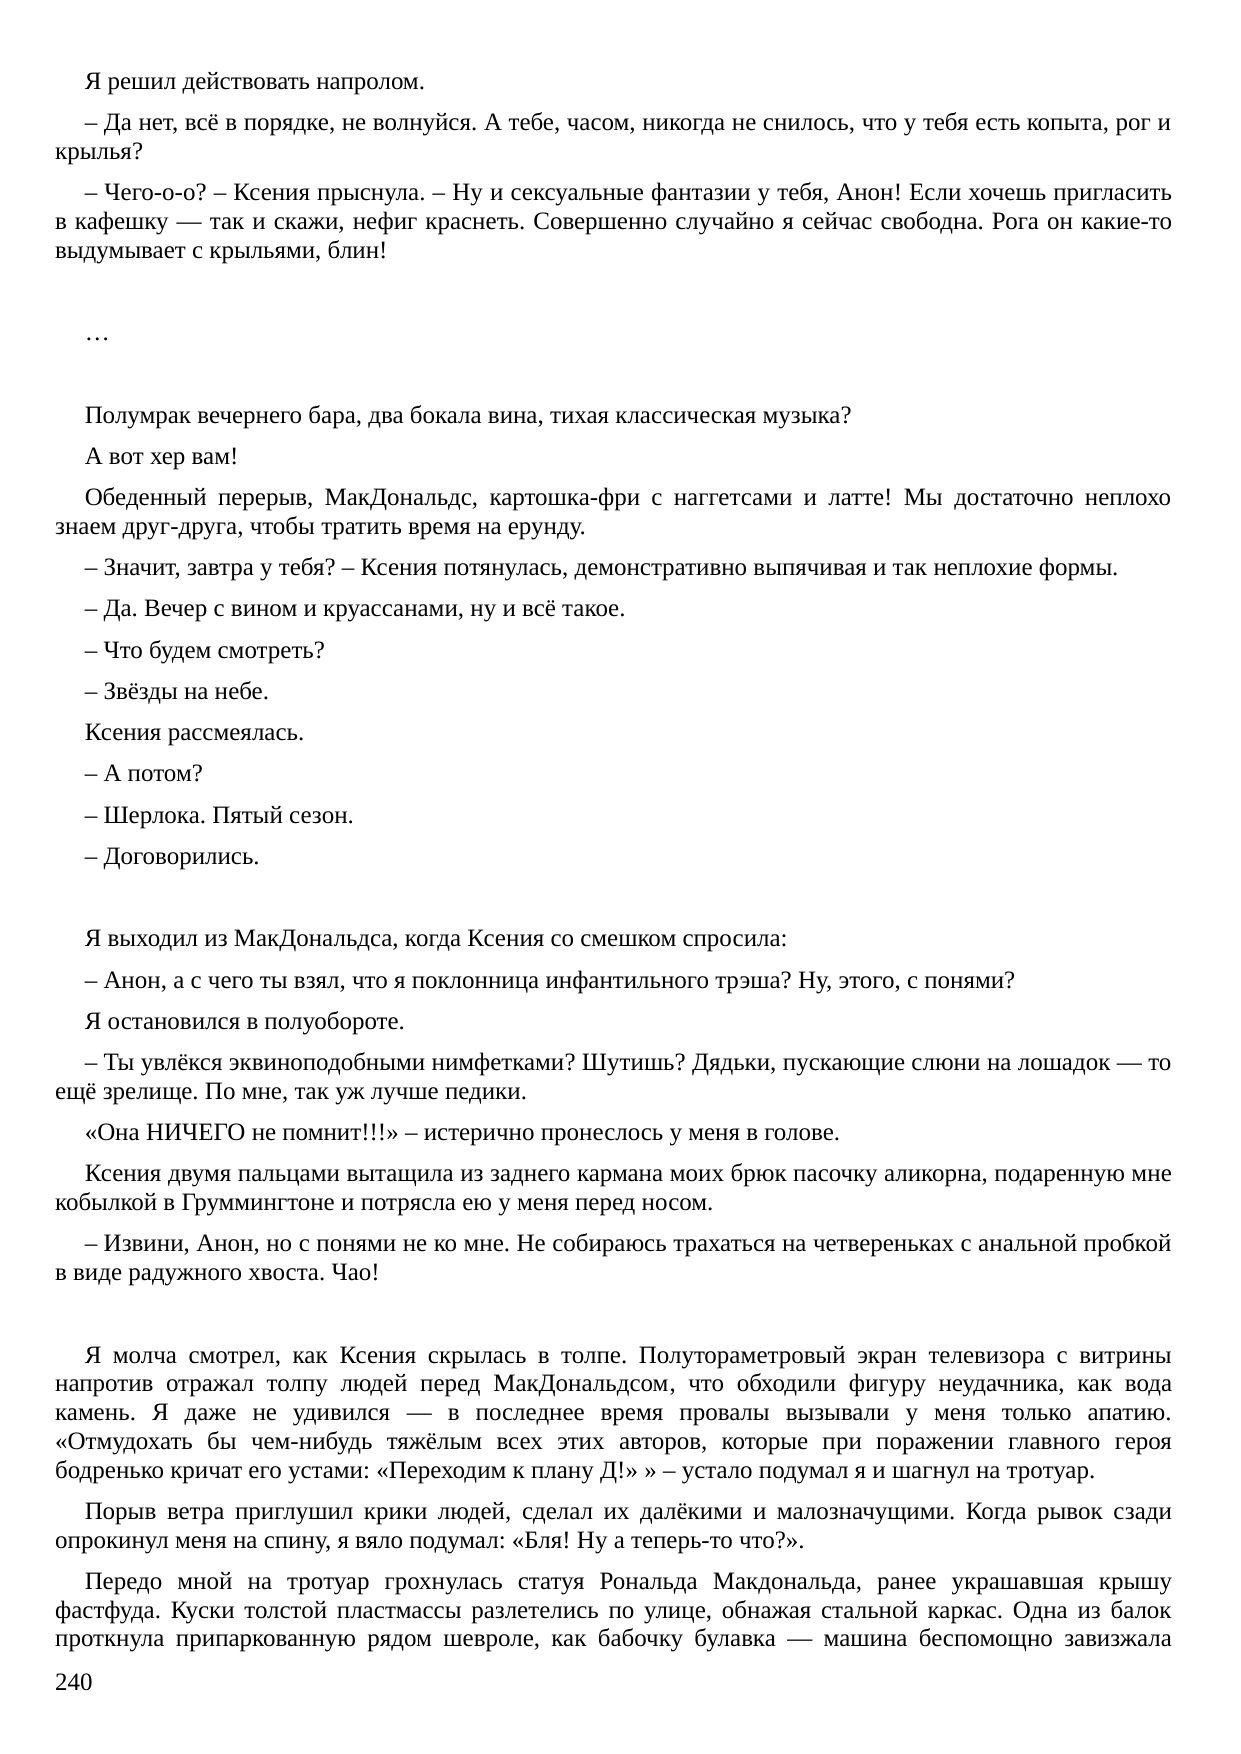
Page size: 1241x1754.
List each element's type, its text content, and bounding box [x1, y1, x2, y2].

text – Ты увлёкся эквиноподобными нимфетками? Шутишь? Дядьки, пускающие слюни на лошадок — то ещё зрелище. По мне, так уж лучше педики. [55, 1047, 1173, 1105]
text Обеденный перерыв, МакДональдс, картошка-фри с наггетсами и латте! Мы достаточно неплохо знаем друг-друга, чтобы тратить время на ерунду. [55, 482, 1173, 540]
text Ксения двумя пальцами вытащила из заднего кармана моих брюк пасочку аликорна, подаренную мне кобылкой в Груммингтоне и потрясла ею у меня перед носом. [55, 1158, 1173, 1216]
text Ксения рассмеялась. [55, 717, 1173, 746]
text – Да. Вечер с вином и круассанами, ну и всё такое. [55, 593, 1173, 622]
text Я решил действовать напролом. [55, 66, 1173, 95]
text – А потом? [55, 758, 1173, 787]
text Я выходил из МакДональдса, когда Ксения со смешком спросила: [55, 923, 1173, 952]
text Я молча смотрел, как Ксения скрылась в толпе. Полутораметровый экран телевизора с витрины напротив отражал толпу людей перед МакДональдсом, что обходили фигуру неудачника, как вода камень. Я даже не удивился — в последнее время провалы вызывали у меня только апатию. «Отмудохать бы чем-нибудь тяжёлым всех этих авторов, которые при поражении главного героя бодренько кричат его устами: «Переходим к плану Д!» » – устало подумал я и шагнул на тротуар. [55, 1340, 1173, 1483]
text – Договорились. [55, 841, 1173, 870]
text Полумрак вечернего бара, два бокала вина, тихая классическая музыка? [55, 400, 1173, 428]
text Порыв ветра приглушил крики людей, сделал их далёкими и малозначущими. Когда рывок сзади опрокинул меня на спину, я вяло подумал: «Бля! Ну а теперь-то что?». [55, 1496, 1173, 1553]
text – Что будем смотреть? [55, 635, 1173, 663]
text – Да нет, всё в порядке, не волнуйся. А тебе, часом, никогда не снилось, что у тебя есть копыта, рог и крылья? [55, 107, 1173, 165]
text «Она НИЧЕГО не помнит!!!» – истерично пронеслось у меня в голове. [55, 1117, 1173, 1146]
text – Звёзды на небе. [55, 676, 1173, 705]
text Передо мной на тротуар грохнулась статуя Рональда Макдональда, ранее украшавшая крышу фастфуда. Куски толстой пластмассы разлетелись по улице, обнажая стальной каркас. Одна из балок проткнула припаркованную рядом шевроле, как бабочку булавка — машина беспомощно завизжала [55, 1566, 1173, 1652]
text … [55, 317, 1173, 346]
text Я остановился в полуобороте. [55, 1006, 1173, 1035]
text – Шерлока. Пятый сезон. [55, 800, 1173, 828]
text – Извини, Анон, но с понями не ко мне. Не собираюсь трахаться на четвереньках с анальной пробкой в виде радужного хвоста. Чао! [55, 1228, 1173, 1286]
text – Чего-о-о? – Ксения прыснула. – Ну и сексуальные фантазии у тебя, Анон! Если хочешь пригласить в кафешку — так и скажи, нефиг краснеть. Совершенно случайно я сейчас свободна. Рога он какие-то выдумывает с крыльями, блин! [55, 177, 1173, 263]
text – Значит, завтра у тебя? – Ксения потянулась, демонстративно выпячивая и так неплохие формы. [55, 552, 1173, 581]
text А вот хер вам! [55, 441, 1173, 470]
text – Анон, а с чего ты взял, что я поклонница инфантильного трэша? Ну, этого, с понями? [55, 965, 1173, 993]
